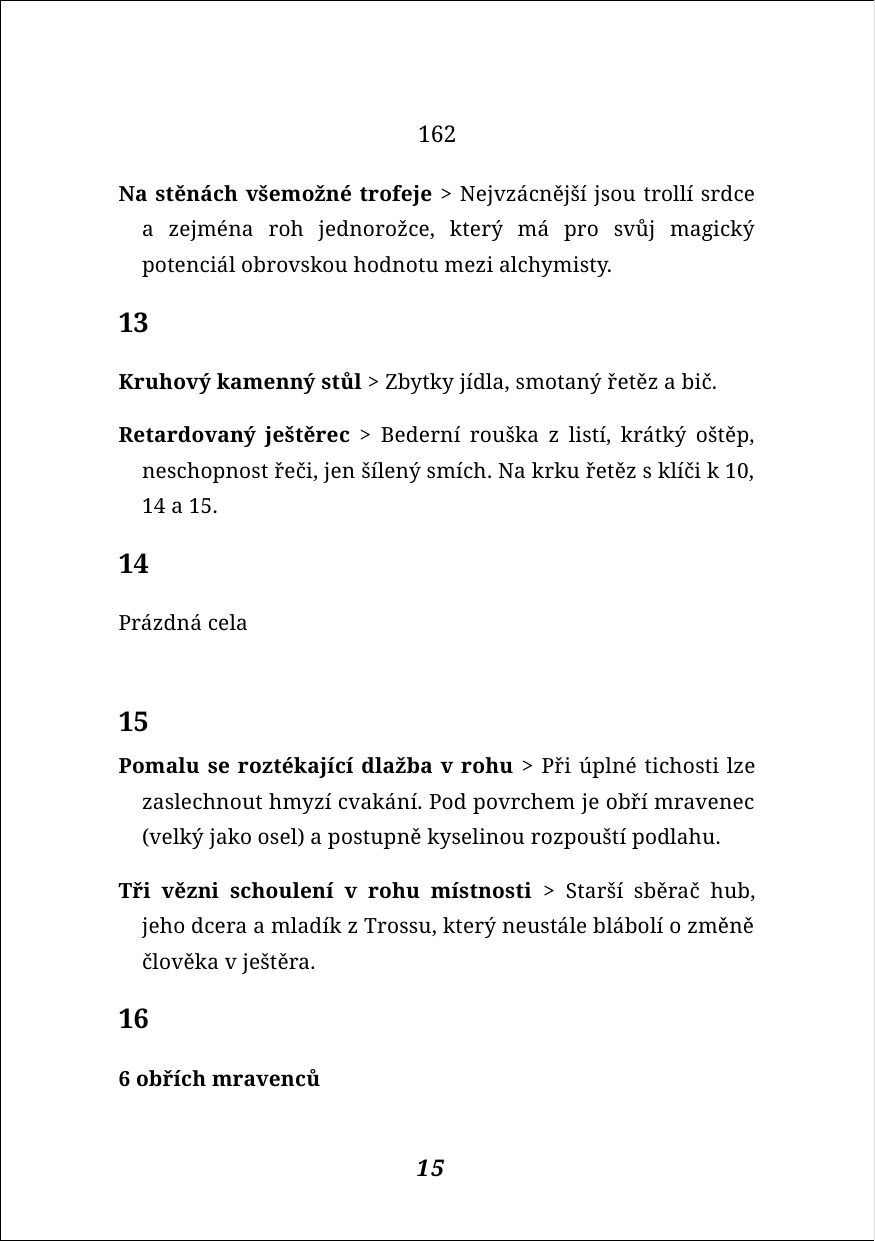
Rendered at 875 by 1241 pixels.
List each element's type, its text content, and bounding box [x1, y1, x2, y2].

text 14 [118, 544, 756, 581]
text Tři vězni schoulení v rohu místnosti > Starší sběrač hub, jeho dcera a mladík z Trossu, který neustále blábolí o změně člověka v ještěra. [118, 876, 756, 975]
text Pomalu se roztékající dlažba v rohu > Při úplné tichosti lze zaslechnout hmyzí cvakání. Pod povrchem je obří mravenec (velký jako osel) a postupně kyselinou rozpouští podlahu. [118, 751, 756, 851]
text 6 obřích mravenců [118, 1064, 756, 1092]
text Prázdná cela [118, 608, 756, 637]
text 13 [118, 303, 756, 340]
subtitle 15 [118, 703, 756, 740]
text Kruhový kamenný stůl > Zbytky jídla, smotaný řetěz a bič. [118, 367, 756, 395]
text 16 [118, 1000, 756, 1037]
text Retardovaný ještěrec > Bederní rouška z listí, krátký oštěp, neschopnost řeči, jen šílený smích. Na krku řetěz s klíči k 10, 14 a 15. [118, 420, 756, 520]
text Na stěnách všemožné trofeje > Nejvzácnější jsou trollí srdce a zejména roh jednorožce, který má pro svůj magický potenciál obrovskou hodnotu mezi alchymisty. [118, 179, 756, 278]
